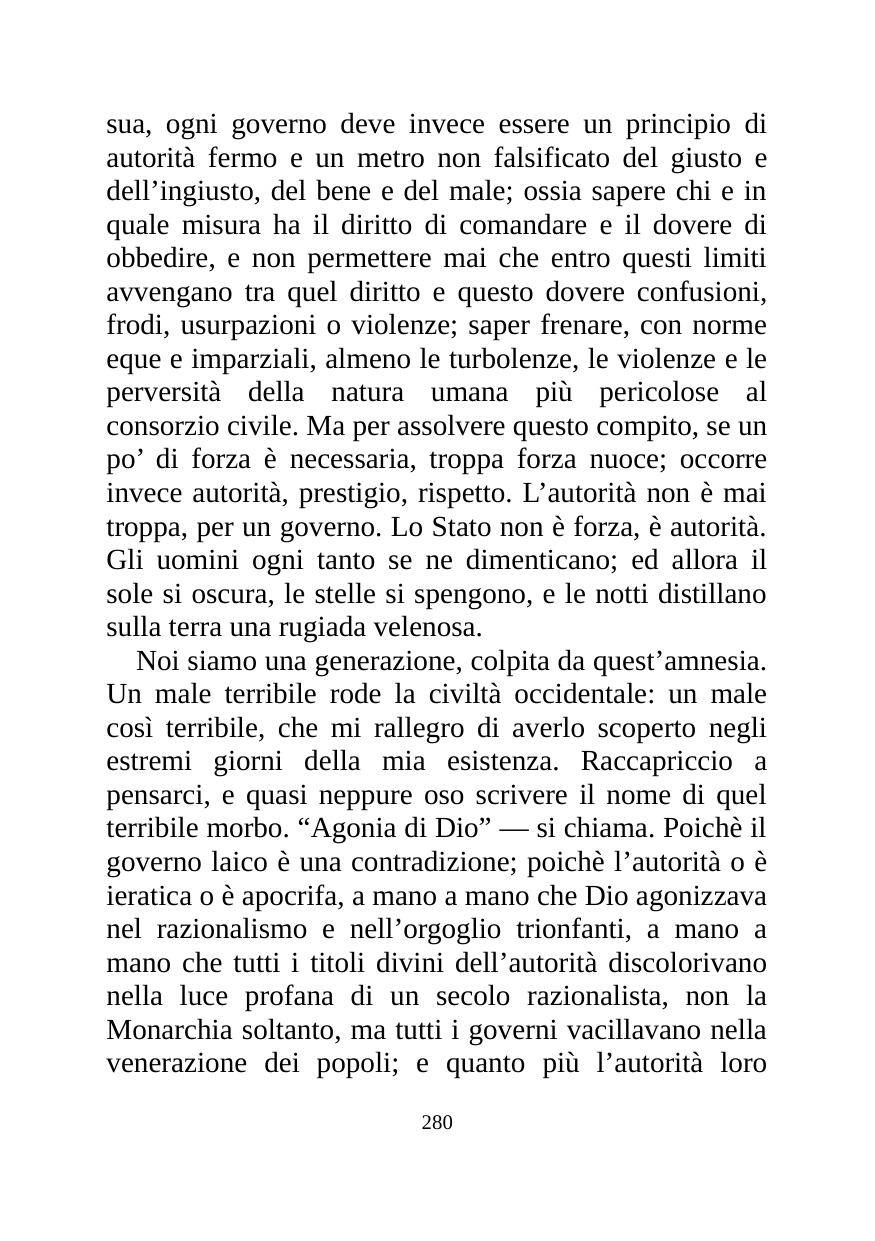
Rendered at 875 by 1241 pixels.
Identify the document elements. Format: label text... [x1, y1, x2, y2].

text Noi siamo una generazione, colpita da quest’amnesia. Un male terribile rode la civiltà occidentale: un male così terribile, che mi rallegro di averlo scoperto negli estremi giorni della mia esistenza. Raccapriccio a pensarci, e quasi neppure oso scrivere il nome di quel terribile morbo. “Agonia di Dio” — si chiama. Poichè il governo laico è una contradizione; poichè l’autorità o è ieratica o è apocrifa, a mano a mano che Dio agonizzava nel razionalismo e nell’orgoglio trionfanti, a mano a mano che tutti i titoli divini dell’autorità discolorivano nella luce profana di un secolo razionalista, non la Monarchia soltanto, ma tutti i governi vacillavano nella venerazione dei popoli; e quanto più l’autorità loro [106, 643, 768, 1079]
text sua, ogni governo deve invece essere un principio di autorità fermo e un metro non falsificato del giusto e dell’ingiusto, del bene e del male; ossia sapere chi e in quale misura ha il diritto di comandare e il dovere di obbedire, e non permettere mai che entro questi limiti avvengano tra quel diritto e questo dovere confusioni, frodi, usurpazioni o violenze; saper frenare, con norme eque e imparziali, almeno le turbolenze, le violenze e le perversità della natura umana più pericolose al consorzio civile. Ma per assolvere questo compito, se un po’ di forza è necessaria, troppa forza nuoce; occorre invece autorità, prestigio, rispetto. L’autorità non è mai troppa, per un governo. Lo Stato non è forza, è autorità. Gli uomini ogni tanto se ne dimenticano; ed allora il sole si oscura, le stelle si spengono, e le notti distillano sulla terra una rugiada velenosa. [106, 106, 768, 643]
